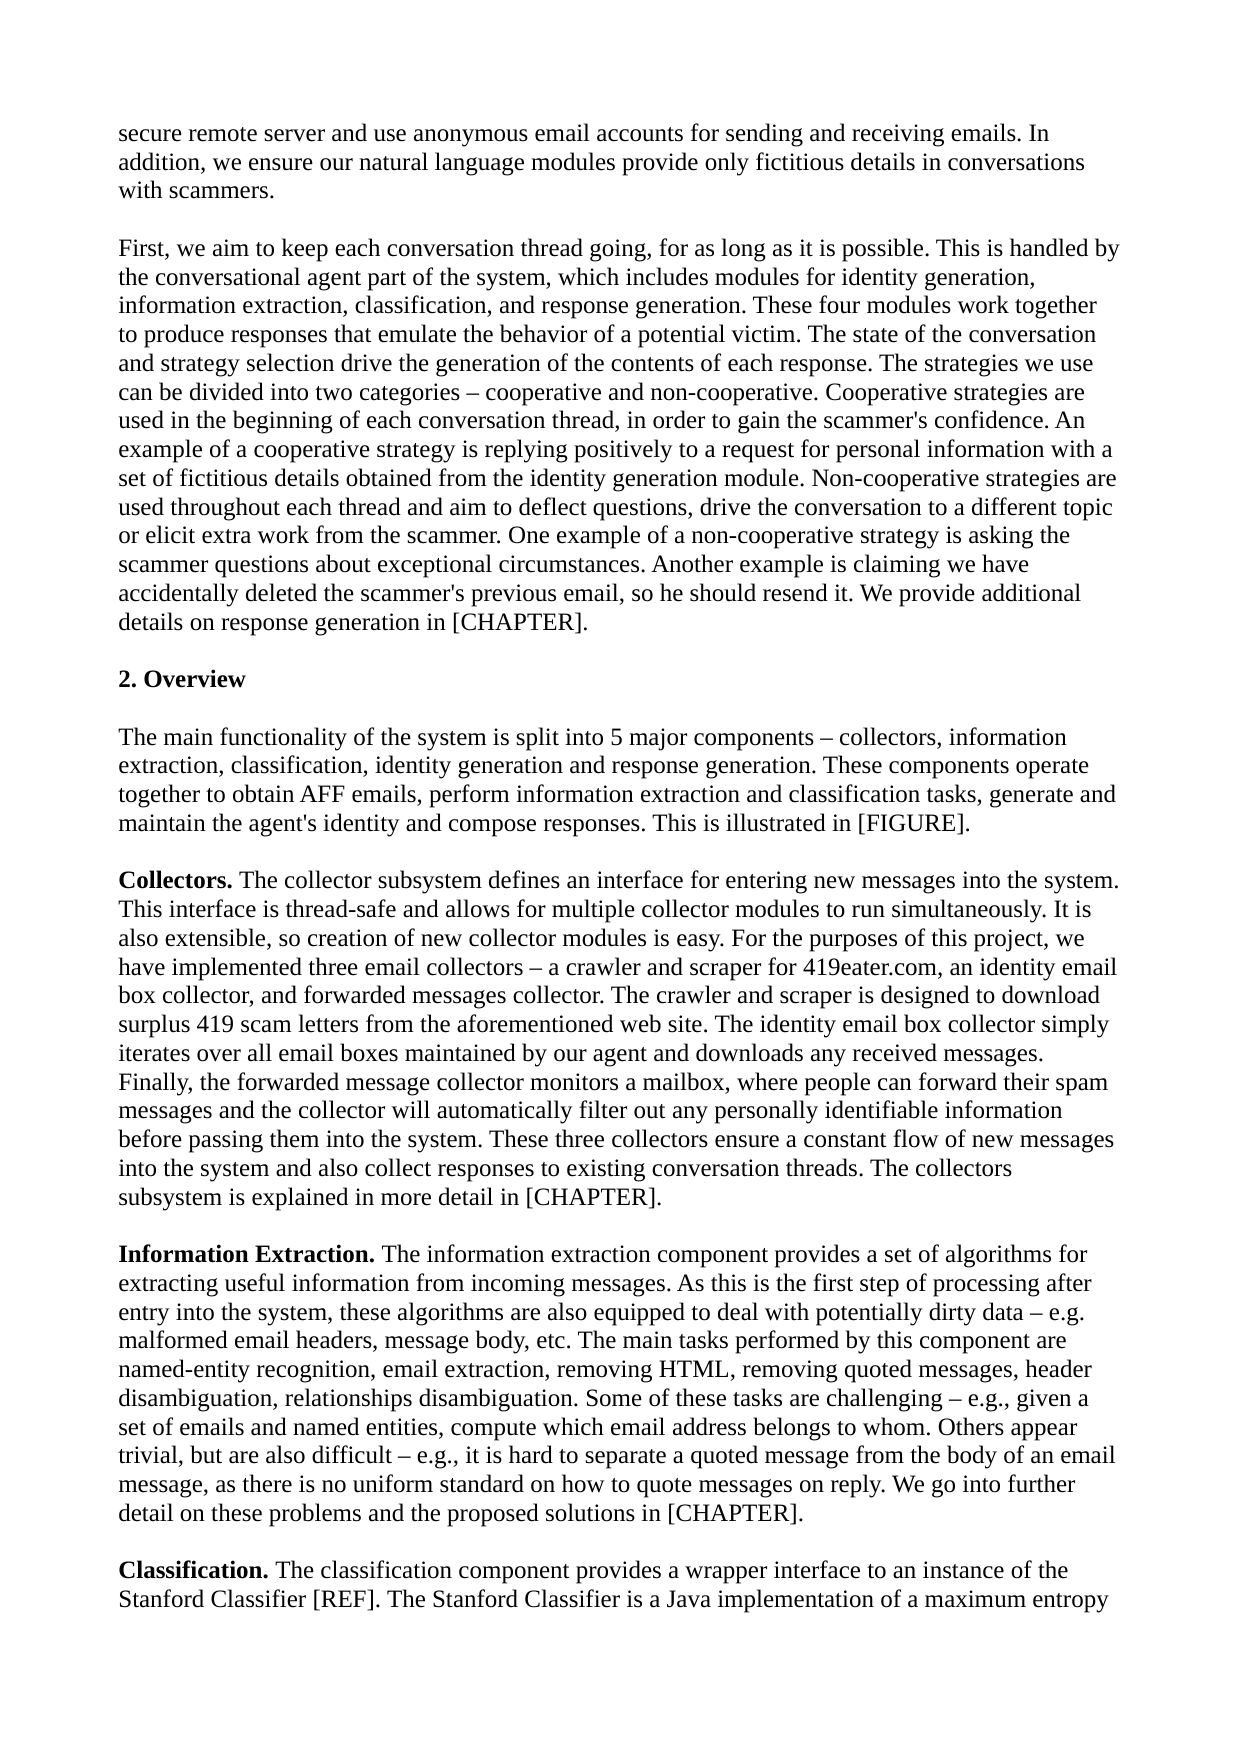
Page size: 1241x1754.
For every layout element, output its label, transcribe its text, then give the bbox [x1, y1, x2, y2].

text Information Extraction. The information extraction component provides a set of algorithms for extracting useful information from incoming messages. As this is the first step of processing after entry into the system, these algorithms are also equipped to deal with potentially dirty data – e.g. malformed email headers, message body, etc. The main tasks performed by this component are named-entity recognition, email extraction, removing HTML, removing quoted messages, header disambiguation, relationships disambiguation. Some of these tasks are challenging – e.g., given a set of emails and named entities, compute which email address belongs to whom. Others appear trivial, but are also difficult – e.g., it is hard to separate a quoted message from the body of an email message, as there is no uniform standard on how to quote messages on reply. We go into further detail on these problems and the proposed solutions in [CHAPTER]. [118, 1239, 1122, 1527]
text Classification. The classification component provides a wrapper interface to an instance of the Stanford Classifier [REF]. The Stanford Classifier is a Java implementation of a maximum entropy [118, 1556, 1122, 1613]
text 2. Overview [118, 664, 1122, 693]
text First, we aim to keep each conversation thread going, for as long as it is possible. This is handled by the conversational agent part of the system, which includes modules for identity generation, information extraction, classification, and response generation. These four modules work together to produce responses that emulate the behavior of a potential victim. The state of the conversation and strategy selection drive the generation of the contents of each response. The strategies we use can be divided into two categories – cooperative and non-cooperative. Cooperative strategies are used in the beginning of each conversation thread, in order to gain the scammer's confidence. An example of a cooperative strategy is replying positively to a request for personal information with a set of fictitious details obtained from the identity generation module. Non-cooperative strategies are used throughout each thread and aim to deflect questions, drive the conversation to a different topic or elicit extra work from the scammer. One example of a non-cooperative strategy is asking the scammer questions about exceptional circumstances. Another example is claiming we have accidentally deleted the scammer's previous email, so he should resend it. We provide additional details on response generation in [CHAPTER]. [118, 233, 1122, 636]
text Collectors. The collector subsystem defines an interface for entering new messages into the system. This interface is thread-safe and allows for multiple collector modules to run simultaneously. It is also extensible, so creation of new collector modules is easy. For the purposes of this project, we have implemented three email collectors – a crawler and scraper for 419eater.com, an identity email box collector, and forwarded messages collector. The crawler and scraper is designed to download surplus 419 scam letters from the aforementioned web site. The identity email box collector simply iterates over all email boxes maintained by our agent and downloads any received messages. Finally, the forwarded message collector monitors a mailbox, where people can forward their spam messages and the collector will automatically filter out any personally identifiable information before passing them into the system. These three collectors ensure a constant flow of new messages into the system and also collect responses to existing conversation threads. The collectors subsystem is explained in more detail in [CHAPTER]. [118, 866, 1122, 1211]
text secure remote server and use anonymous email accounts for sending and receiving emails. In addition, we ensure our natural language modules provide only fictitious details in conversations with scammers. [118, 118, 1122, 204]
text The main functionality of the system is split into 5 major components – collectors, information extraction, classification, identity generation and response generation. These components operate together to obtain AFF emails, perform information extraction and classification tasks, generate and maintain the agent's identity and compose responses. This is illustrated in [FIGURE]. [118, 722, 1122, 837]
